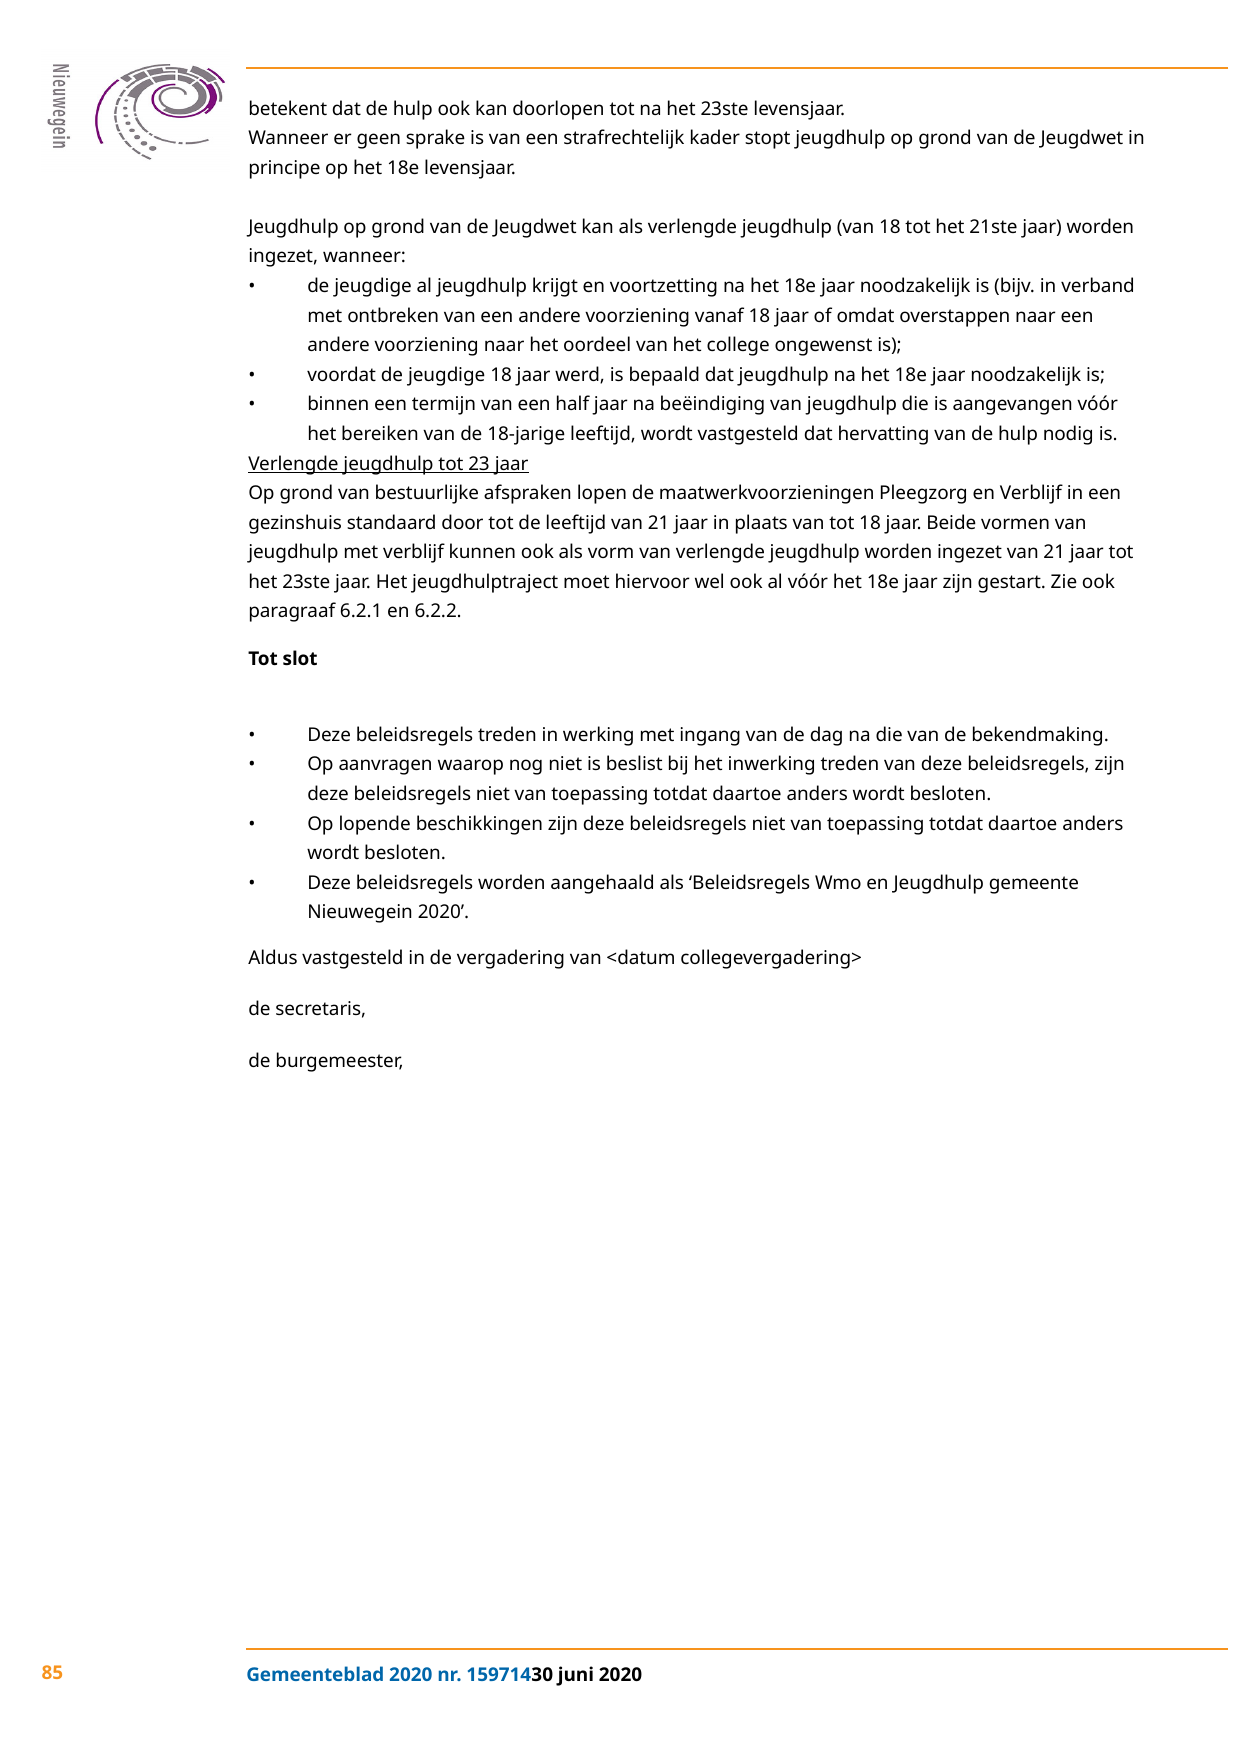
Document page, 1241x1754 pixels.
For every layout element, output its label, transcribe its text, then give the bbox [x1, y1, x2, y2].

list Op lopende beschikkingen zijn deze beleidsregels niet van toepassing totdat daartoe anders wordt besloten. [248, 810, 1152, 865]
text Wanneer er geen sprake is van een strafrechtelijk kader stopt jeugdhulp op grond van de Jeugdwet in principe op het 18e levensjaar. [248, 124, 1152, 180]
text Jeugdhulp op grond van de Jeugdwet kan als verlengde jeugdhulp (van 18 tot het 21ste jaar) worden ingezet, wanneer: [248, 213, 1152, 268]
text de secretaris, [248, 996, 1152, 1021]
list Deze beleidsregels worden aangehaald als ‘Beleidsregels Wmo en Jeugdhulp gemeente Nieuwegein 2020’. [248, 869, 1152, 924]
text Verlengde jeugdhulp tot 23 jaar [248, 450, 1152, 476]
text Aldus vastgesteld in de vergadering van <datum collegevergadering> [248, 944, 1152, 970]
list Op aanvragen waarop nog niet is beslist bij het inwerking treden van deze beleidsregels, zijn deze beleidsregels niet van toepassing totdat daartoe anders wordt besloten. [248, 751, 1152, 806]
list voordat de jeugdige 18 jaar werd, is bepaald dat jeugdhulp na het 18e jaar noodzakelijk is; [248, 361, 1152, 387]
text betekent dat de hulp ook kan doorlopen tot na het 23ste levensjaar. [248, 95, 1152, 121]
text Op grond van bestuurlijke afspraken lopen de maatwerkvoorzieningen Pleegzorg en Verblijf in een gezinshuis standaard door tot de leeftijd van 21 jaar in plaats van tot 18 jaar. Beide vormen van jeugdhulp met verblijf kunnen ook als vorm van verlengde jeugdhulp worden ingezet van 21 jaar tot het 23ste jaar. Het jeugdhulptraject moet hiervoor wel ook al vóór het 18e jaar zijn gestart. Zie ook paragraaf 6.2.1 en 6.2.2. [248, 479, 1152, 623]
text de burgemeester, [248, 1047, 1152, 1073]
list binnen een termijn van een half jaar na beëindiging van jeugdhulp die is aangevangen vóór het bereiken van de 18-jarige leeftijd, wordt vastgesteld dat hervatting van de hulp nodig is. [248, 391, 1152, 446]
list de jeugdige al jeugdhulp krijgt en voortzetting na het 18e jaar noodzakelijk is (bijv. in verband met ontbreken van een andere voorziening vanaf 18 jaar of omdat overstappen naar een andere voorziening naar het oordeel van het college ongewenst is); [248, 272, 1152, 357]
text Tot slot [248, 643, 1152, 672]
list Deze beleidsregels treden in werking met ingang van de dag na die van de bekendmaking. [248, 721, 1152, 747]
picture [41, 47, 231, 172]
